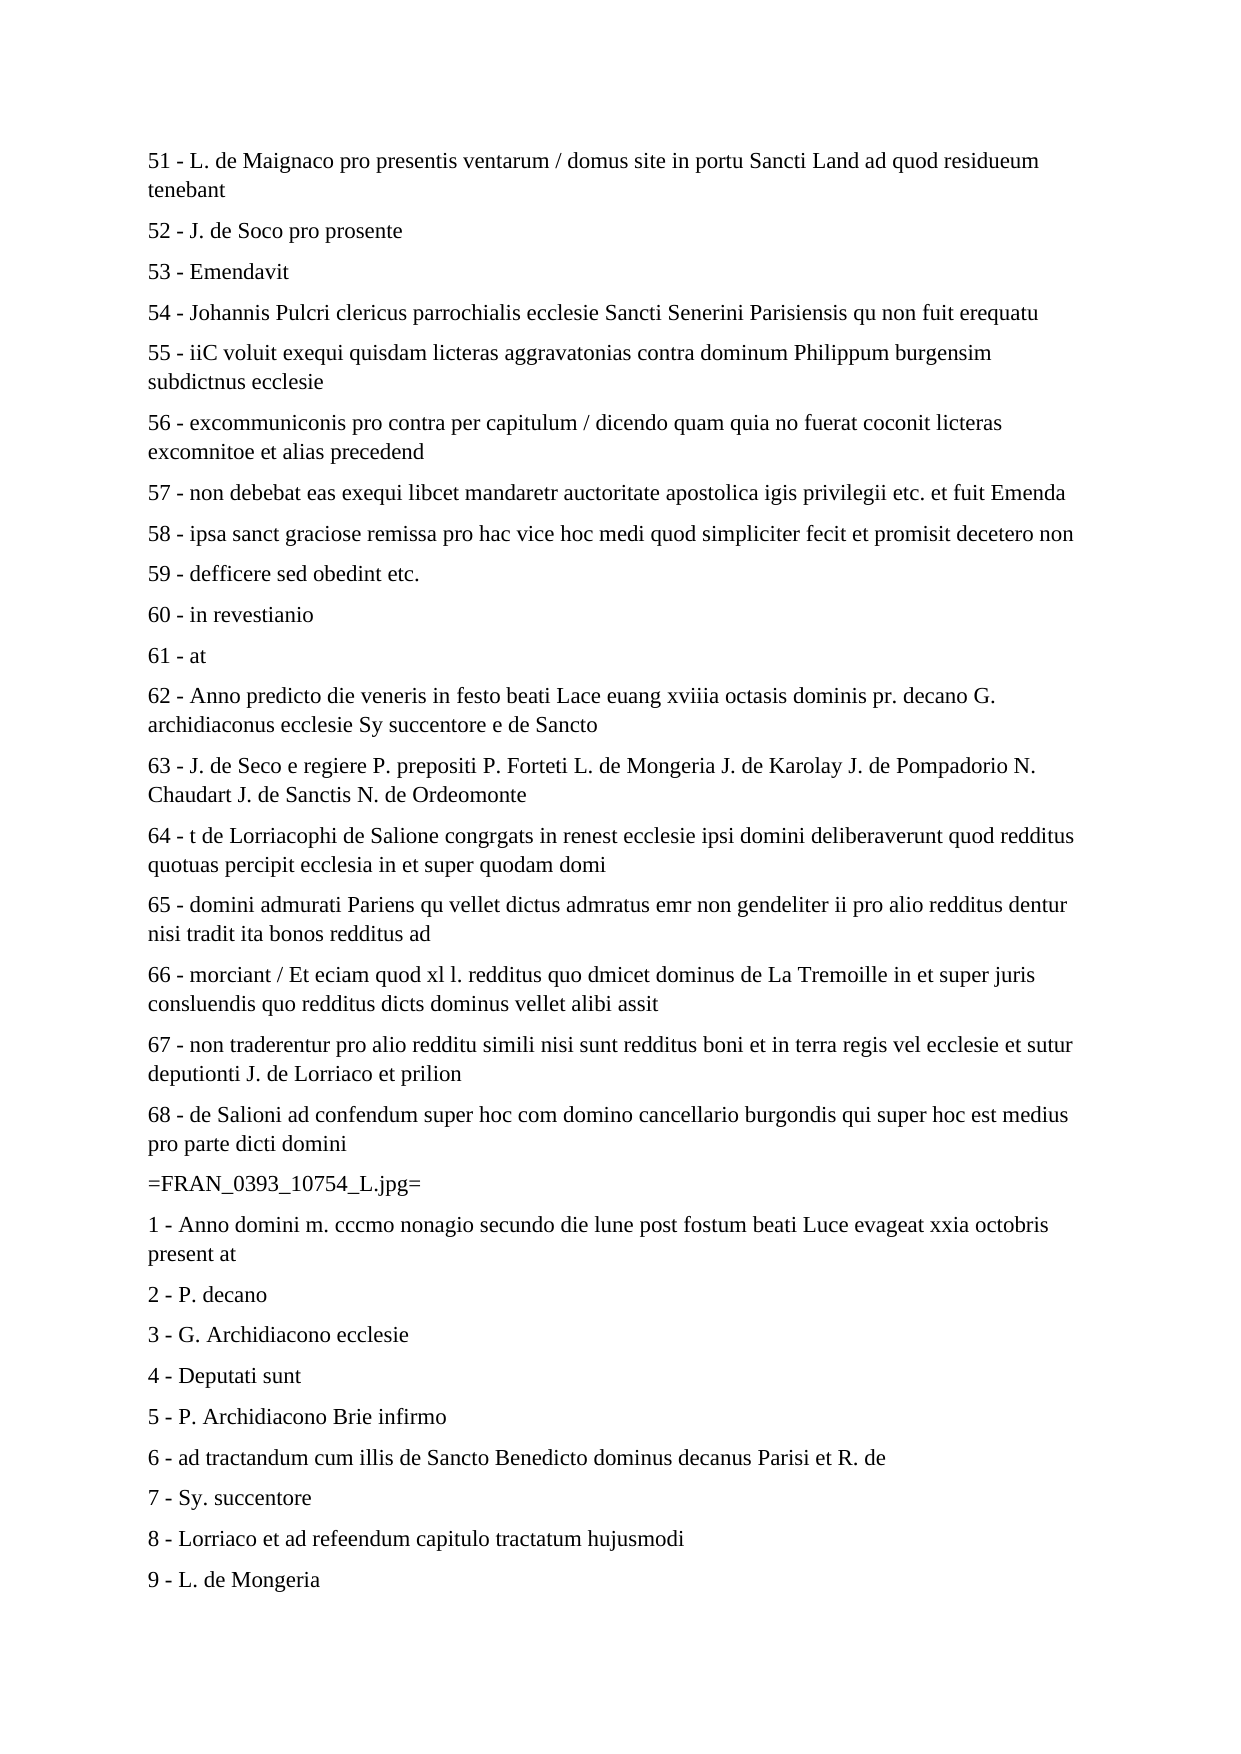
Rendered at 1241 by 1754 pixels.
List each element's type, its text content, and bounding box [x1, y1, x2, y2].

text 68 - de Salioni ad confendum super hoc com domino cancellario burgondis qui super hoc est medius pro parte dicti domini [148, 1101, 1093, 1156]
text 56 - excommuniconis pro contra per capitulum / dicendo quam quia no fuerat coconit licteras excomnitoe et alias precedend [148, 409, 1093, 464]
text 60 - in revestianio [148, 601, 1093, 627]
text 57 - non debebat eas exequi libcet mandaretr auctoritate apostolica igis privilegii etc. et fuit Emenda [148, 479, 1093, 505]
text 63 - J. de Seco e regiere P. prepositi P. Forteti L. de Mongeria J. de Karolay J. de Pompadorio N. Chaudart J. de Sanctis N. de Ordeomonte [148, 752, 1093, 807]
text 53 - Emendavit [148, 258, 1093, 284]
text 52 - J. de Soco pro prosente [148, 217, 1093, 244]
text 55 - iiC voluit exequi quisdam licteras aggravatonias contra dominum Philippum burgensim subdictnus ecclesie [148, 339, 1093, 395]
text 7 - Sy. succentore [148, 1484, 1093, 1511]
text 66 - morciant / Et eciam quod xl l. redditus quo dmicet dominus de La Tremoille in et super juris consluendis quo redditus dicts dominus vellet alibi assit [148, 961, 1093, 1017]
text 59 - defficere sed obedint etc. [148, 560, 1093, 587]
text 67 - non traderentur pro alio redditu simili nisi sunt redditus boni et in terra regis vel ecclesie et sutur deputionti J. de Lorriaco et prilion [148, 1031, 1093, 1086]
text 9 - L. de Mongeria [148, 1566, 1093, 1592]
text 4 - Deputati sunt [148, 1362, 1093, 1388]
text 62 - Anno predicto die veneris in festo beati Lace euang xviiia octasis dominis pr. decano G. archidiaconus ecclesie Sy succentore e de Sancto [148, 682, 1093, 738]
text 8 - Lorriaco et ad refeendum capitulo tractatum hujusmodi [148, 1525, 1093, 1551]
text 1 - Anno domini m. cccmo nonagio secundo die lune post fostum beati Luce evageat xxia octobris present at [148, 1211, 1093, 1266]
text 64 - t de Lorriacophi de Salione congrgats in renest ecclesie ipsi domini deliberaverunt quod redditus quotuas percipit ecclesia in et super quodam domi [148, 822, 1093, 877]
text 61 - at [148, 642, 1093, 668]
text 54 - Johannis Pulcri clericus parrochialis ecclesie Sancti Senerini Parisiensis qu non fuit erequatu [148, 299, 1093, 325]
text 58 - ipsa sanct graciose remissa pro hac vice hoc medi quod simpliciter fecit et promisit decetero non [148, 519, 1093, 546]
text 2 - P. decano [148, 1281, 1093, 1307]
text 3 - G. Archidiacono ecclesie [148, 1321, 1093, 1348]
text 5 - P. Archidiacono Brie infirmo [148, 1403, 1093, 1429]
text 51 - L. de Maignaco pro presentis ventarum / domus site in portu Sancti Land ad quod residueum tenebant [148, 148, 1093, 203]
text =FRAN_0393_10754_L.jpg= [148, 1170, 1093, 1197]
text 65 - domini admurati Pariens qu vellet dictus admratus emr non gendeliter ii pro alio redditus dentur nisi tradit ita bonos redditus ad [148, 892, 1093, 947]
text 6 - ad tractandum cum illis de Sancto Benedicto dominus decanus Parisi et R. de [148, 1444, 1093, 1470]
